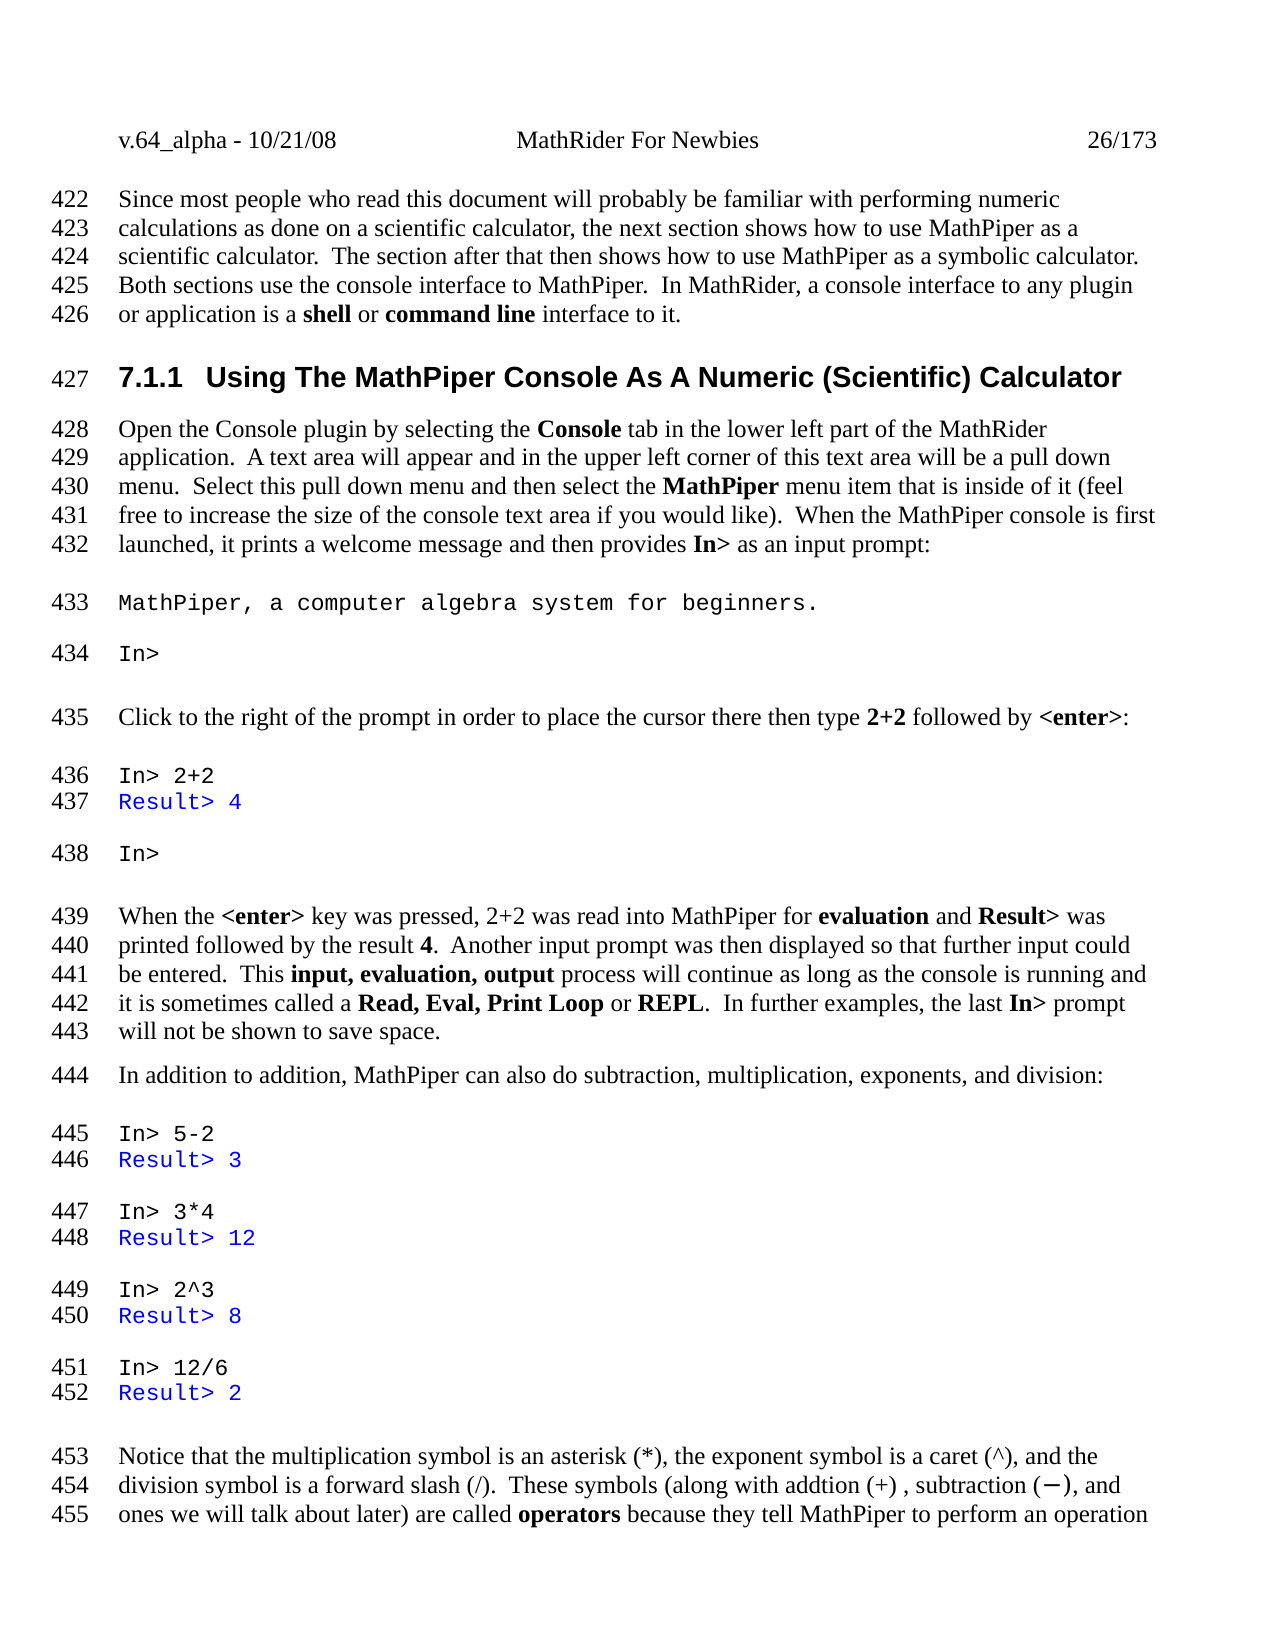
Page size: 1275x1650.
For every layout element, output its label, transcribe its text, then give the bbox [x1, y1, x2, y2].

text Since most people who read this document will probably be familiar with performing numeric calculations as done on a scientific calculator, the next section shows how to use MathPiper as a scientific calculator. The section after that then shows how to use MathPiper as a symbolic calculator. Both sections use the console interface to MathPiper. In MathRider, a console interface to any plugin or application is a shell or command line interface to it. [118, 184, 1157, 328]
text Result> 12 [118, 1226, 1157, 1252]
text In> 2^3 [118, 1278, 1157, 1304]
text Open the Console plugin by selecting the Console tab in the lower left part of the MathRider application. A text area will appear and in the upper left corner of this text area will be a pull down menu. Select this pull down menu and then select the MathPiper menu item that is inside of it (feel free to increase the size of the console text area if you would like). When the MathPiper console is first launched, it prints a welcome message and then provides In> as an input prompt: [118, 414, 1157, 557]
text In> [118, 643, 1157, 669]
text Result> 4 [118, 790, 1157, 816]
text Result> 8 [118, 1304, 1157, 1330]
text Notice that the multiplication symbol is an asterisk (*), the exponent symbol is a caret (^), and the division symbol is a forward slash (/). These symbols (along with addtion (+) , subtraction (−), and ones we will talk about later) are called operators because they tell MathPiper to perform an operation [118, 1441, 1157, 1528]
text Click to the right of the prompt in order to place the cursor there then type 2+2 followed by <enter>: [118, 702, 1157, 731]
text In> 5-2 [118, 1122, 1157, 1148]
text In> 12/6 [118, 1356, 1157, 1382]
text In> [118, 842, 1157, 868]
text Result> 2 [118, 1382, 1157, 1408]
text In addition to addition, MathPiper can also do subtraction, multiplication, exponents, and division: [118, 1060, 1157, 1089]
subtitle Using The MathPiper Console As A Numeric (Scientific) Calculator [118, 360, 1157, 394]
text Result> 3 [118, 1148, 1157, 1174]
text When the <enter> key was pressed, 2+2 was read into MathPiper for evaluation and Result> was printed followed by the result 4. Another input prompt was then displayed so that further input could be entered. This input, evaluation, output process will continue as long as the console is running and it is sometimes called a Read, Eval, Print Loop or REPL. In further examples, the last In> prompt will not be shown to save space. [118, 901, 1157, 1045]
text In> 3*4 [118, 1200, 1157, 1226]
text MathPiper, a computer algebra system for beginners. [118, 591, 1157, 617]
text In> 2+2 [118, 764, 1157, 790]
